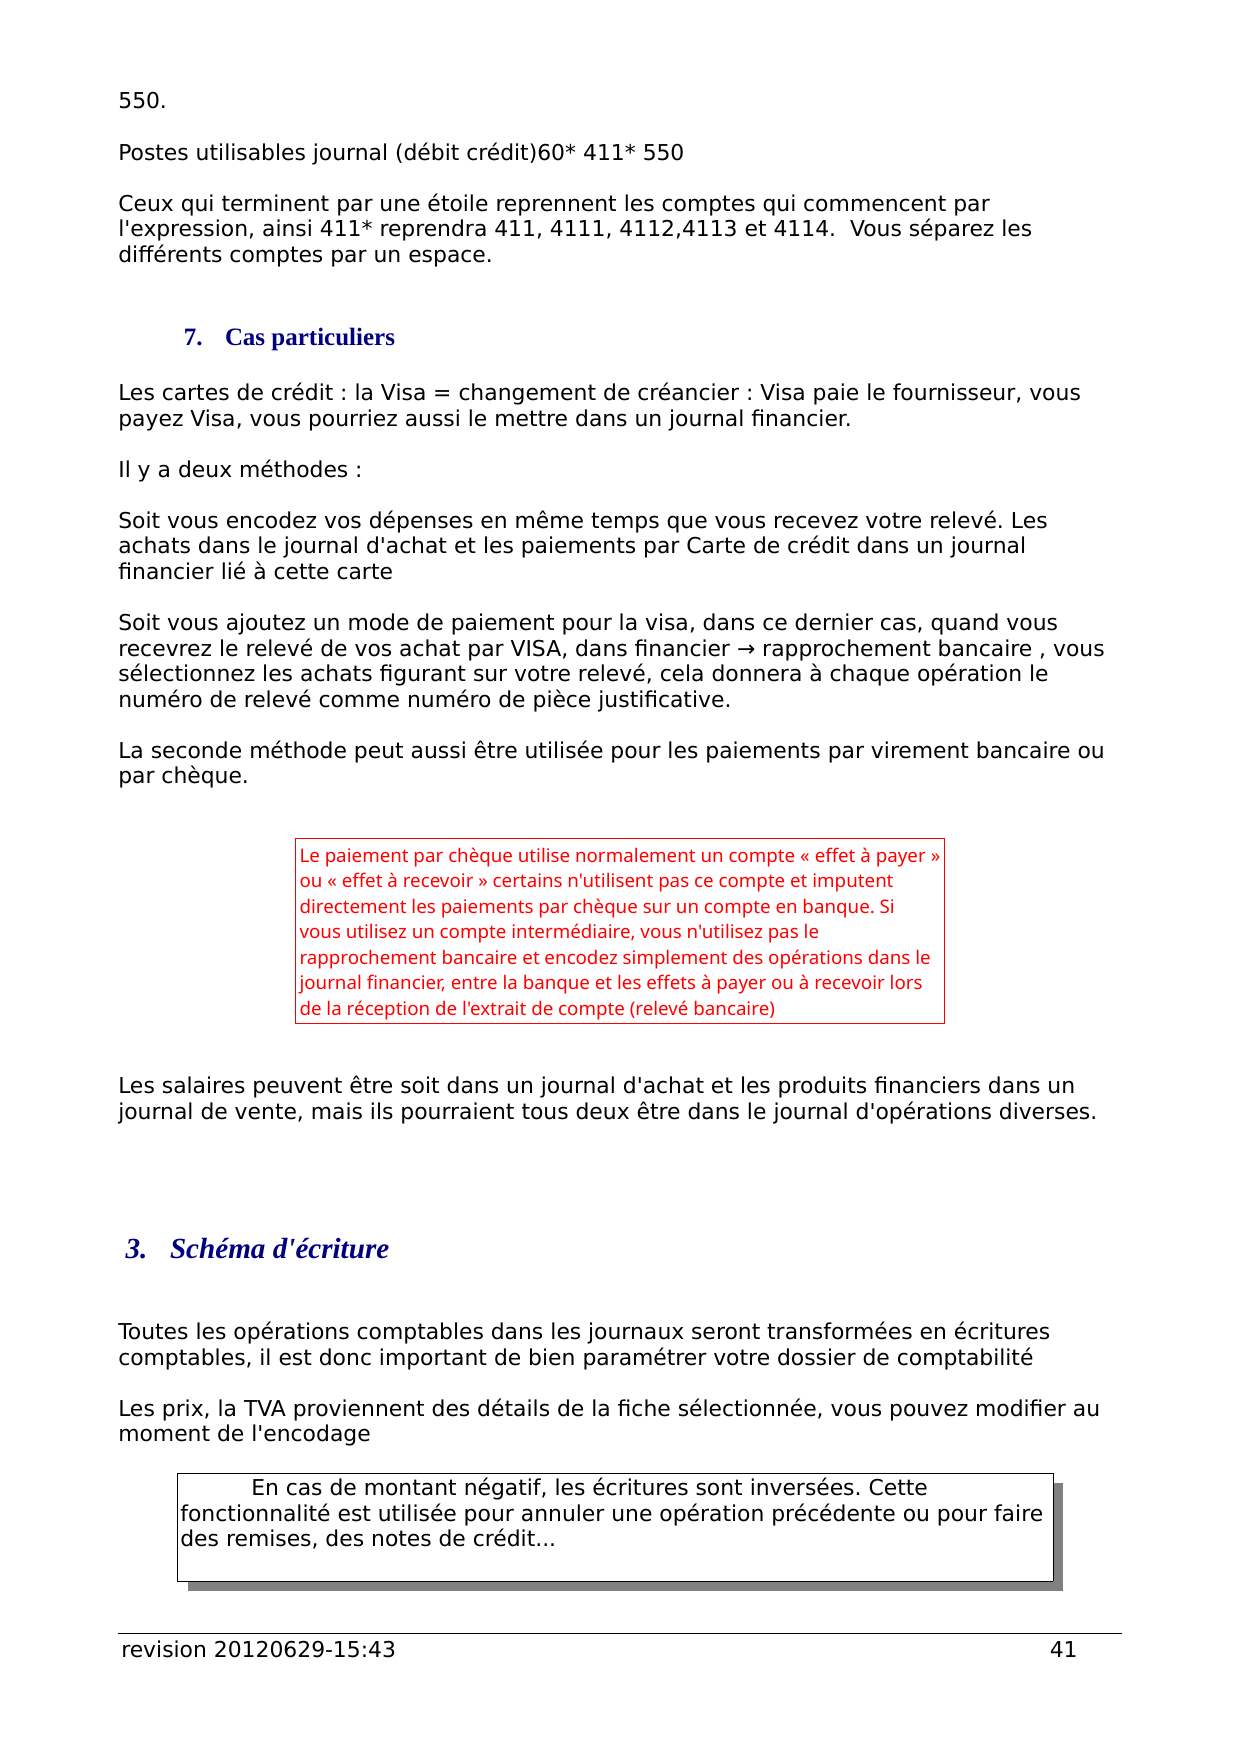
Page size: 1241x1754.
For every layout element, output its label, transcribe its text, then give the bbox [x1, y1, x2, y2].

text Soit vous encodez vos dépenses en même temps que vous recevez votre relevé. Les achats dans le journal d'achat et les paiements par Carte de crédit dans un journal financier lié à cette carte [118, 508, 1122, 584]
text 550. [118, 88, 1122, 114]
text Ceux qui terminent par une étoile reprennent les comptes qui commencent par l'expression, ainsi 411* reprendra 411, 4111, 4112,4113 et 4114. Vous séparez les différents comptes par un espace. [118, 191, 1122, 267]
text La seconde méthode peut aussi être utilisée pour les paiements par virement bancaire ou par chèque. [118, 738, 1122, 789]
text Les cartes de crédit : la Visa = changement de créancier : Visa paie le fournisseur, vous payez Visa, vous pourriez aussi le mettre dans un journal financier. [118, 380, 1122, 431]
text Les prix, la TVA proviennent des détails de la fiche sélectionnée, vous pouvez modifier au moment de l'encodage [118, 1396, 1122, 1447]
text Les salaires peuvent être soit dans un journal d'achat et les produits financiers dans un journal de vente, mais ils pourraient tous deux être dans le journal d'opérations diverses. [118, 1074, 1122, 1125]
text Il y a deux méthodes : [118, 457, 1122, 482]
text Le paiement par chèque utilise normalement un compte « effet à payer » ou « effet à recevoir » certains n'utilisent pas ce compte et imputent directement les paiements par chèque sur un compte en banque. Si vous utilisez un compte intermédiaire, vous n'utilisez pas le rapprochement bancaire et encodez simplement des opérations dans le journal financier, entre la banque et les effets à payer ou à recevoir lors de la réception de l'extrait de compte (relevé bancaire) [296, 839, 944, 1023]
text En cas de montant négatif, les écritures sont inversées. Cette fonctionnalité est utilisée pour annuler une opération précédente ou pour faire des remises, des notes de crédit... [178, 1474, 1052, 1552]
subtitle Schéma d'écriture [118, 1231, 1122, 1264]
text Postes utilisables journal (débit crédit)60* 411* 550 [118, 139, 1122, 165]
subtitle Cas particuliers [177, 322, 1122, 351]
text Soit vous ajoutez un mode de paiement pour la visa, dans ce dernier cas, quand vous recevrez le relevé de vos achat par VISA, dans financier → rapprochement bancaire , vous sélectionnez les achats figurant sur votre relevé, cela donnera à chaque opération le numéro de relevé comme numéro de pièce justificative. [118, 610, 1122, 712]
text Toutes les opérations comptables dans les journaux seront transformées en écritures comptables, il est donc important de bien paramétrer votre dossier de comptabilité [118, 1319, 1122, 1370]
